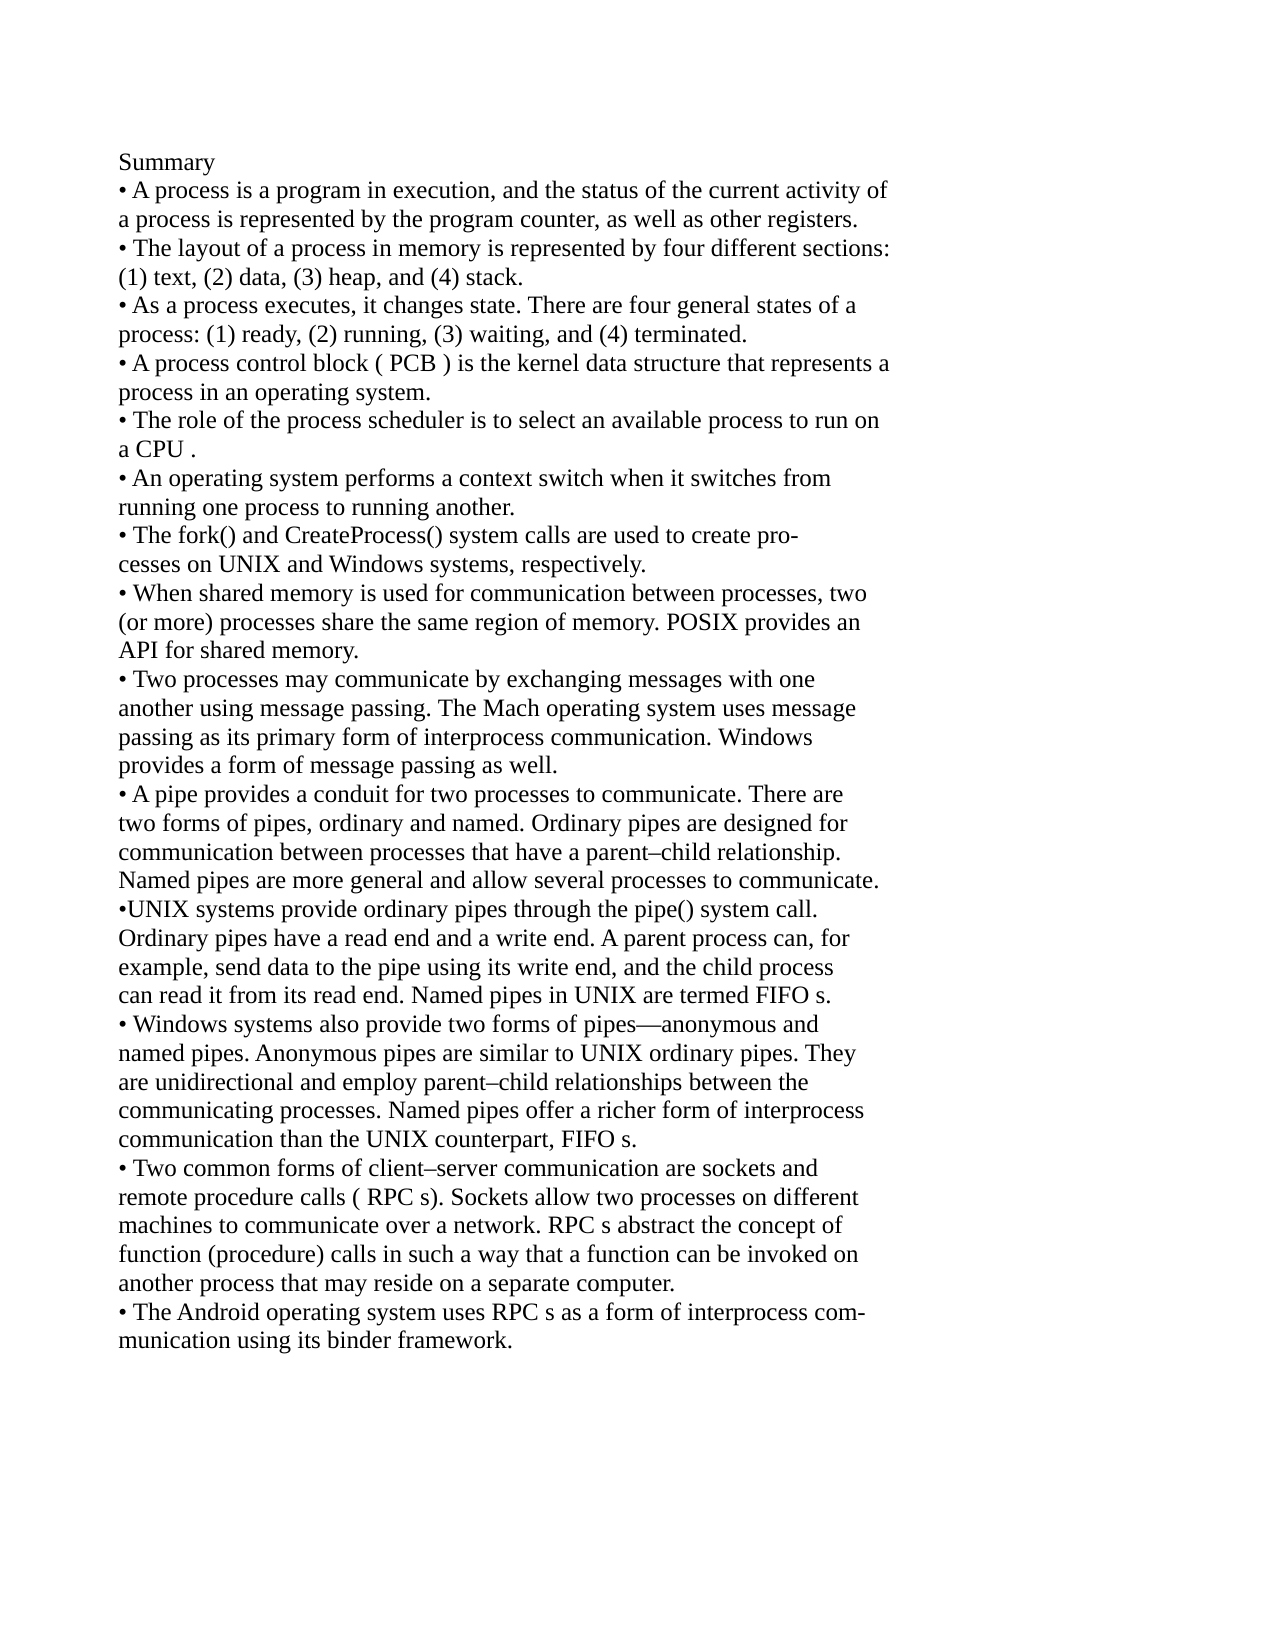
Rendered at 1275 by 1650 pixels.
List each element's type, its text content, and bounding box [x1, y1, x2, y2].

text • As a process executes, it changes state. There are four general states of a [118, 291, 1157, 319]
text • Two common forms of client–server communication are sockets and [118, 1153, 1157, 1182]
text function (procedure) calls in such a way that a function can be invoked on [118, 1239, 1157, 1268]
text • An operating system performs a context switch when it switches from [118, 463, 1157, 492]
text • The fork() and CreateProcess() system calls are used to create pro- [118, 521, 1157, 549]
text two forms of pipes, ordinary and named. Ordinary pipes are designed for [118, 808, 1157, 837]
text example, send data to the pipe using its write end, and the child process [118, 952, 1157, 981]
text • Two processes may communicate by exchanging messages with one [118, 664, 1157, 693]
text API for shared memory. [118, 636, 1157, 664]
text cesses on UNIX and Windows systems, respectively. [118, 549, 1157, 578]
text communicating processes. Named pipes offer a richer form of interprocess [118, 1096, 1157, 1124]
text Summary [118, 147, 1157, 176]
text communication than the UNIX counterpart, FIFO s. [118, 1124, 1157, 1153]
text •UNIX systems provide ordinary pipes through the pipe() system call. [118, 894, 1157, 923]
text (or more) processes share the same region of memory. POSIX provides an [118, 607, 1157, 636]
text a process is represented by the program counter, as well as other registers. [118, 204, 1157, 233]
text • The role of the process scheduler is to select an available process to run on [118, 406, 1157, 434]
text Named pipes are more general and allow several processes to communicate. [118, 866, 1157, 894]
text • The layout of a process in memory is represented by four different sections: [118, 233, 1157, 262]
text can read it from its read end. Named pipes in UNIX are termed FIFO s. [118, 981, 1157, 1009]
text • When shared memory is used for communication between processes, two [118, 578, 1157, 607]
text a CPU . [118, 434, 1157, 463]
text • A pipe provides a conduit for two processes to communicate. There are [118, 779, 1157, 808]
text another process that may reside on a separate computer. [118, 1268, 1157, 1297]
text remote procedure calls ( RPC s). Sockets allow two processes on different [118, 1182, 1157, 1211]
text process in an operating system. [118, 377, 1157, 406]
text running one process to running another. [118, 492, 1157, 521]
text • Windows systems also provide two forms of pipes—anonymous and [118, 1009, 1157, 1038]
text Ordinary pipes have a read end and a write end. A parent process can, for [118, 923, 1157, 952]
text • A process is a program in execution, and the status of the current activity of [118, 176, 1157, 204]
text • The Android operating system uses RPC s as a form of interprocess com- [118, 1297, 1157, 1326]
text • A process control block ( PCB ) is the kernel data structure that represents a [118, 348, 1157, 377]
text named pipes. Anonymous pipes are similar to UNIX ordinary pipes. They [118, 1038, 1157, 1067]
text provides a form of message passing as well. [118, 751, 1157, 779]
text (1) text, (2) data, (3) heap, and (4) stack. [118, 262, 1157, 291]
text communication between processes that have a parent–child relationship. [118, 837, 1157, 866]
text passing as its primary form of interprocess communication. Windows [118, 722, 1157, 751]
text process: (1) ready, (2) running, (3) waiting, and (4) terminated. [118, 319, 1157, 348]
text machines to communicate over a network. RPC s abstract the concept of [118, 1211, 1157, 1239]
text another using message passing. The Mach operating system uses message [118, 693, 1157, 722]
text are unidirectional and employ parent–child relationships between the [118, 1067, 1157, 1096]
text munication using its binder framework. [118, 1326, 1157, 1354]
